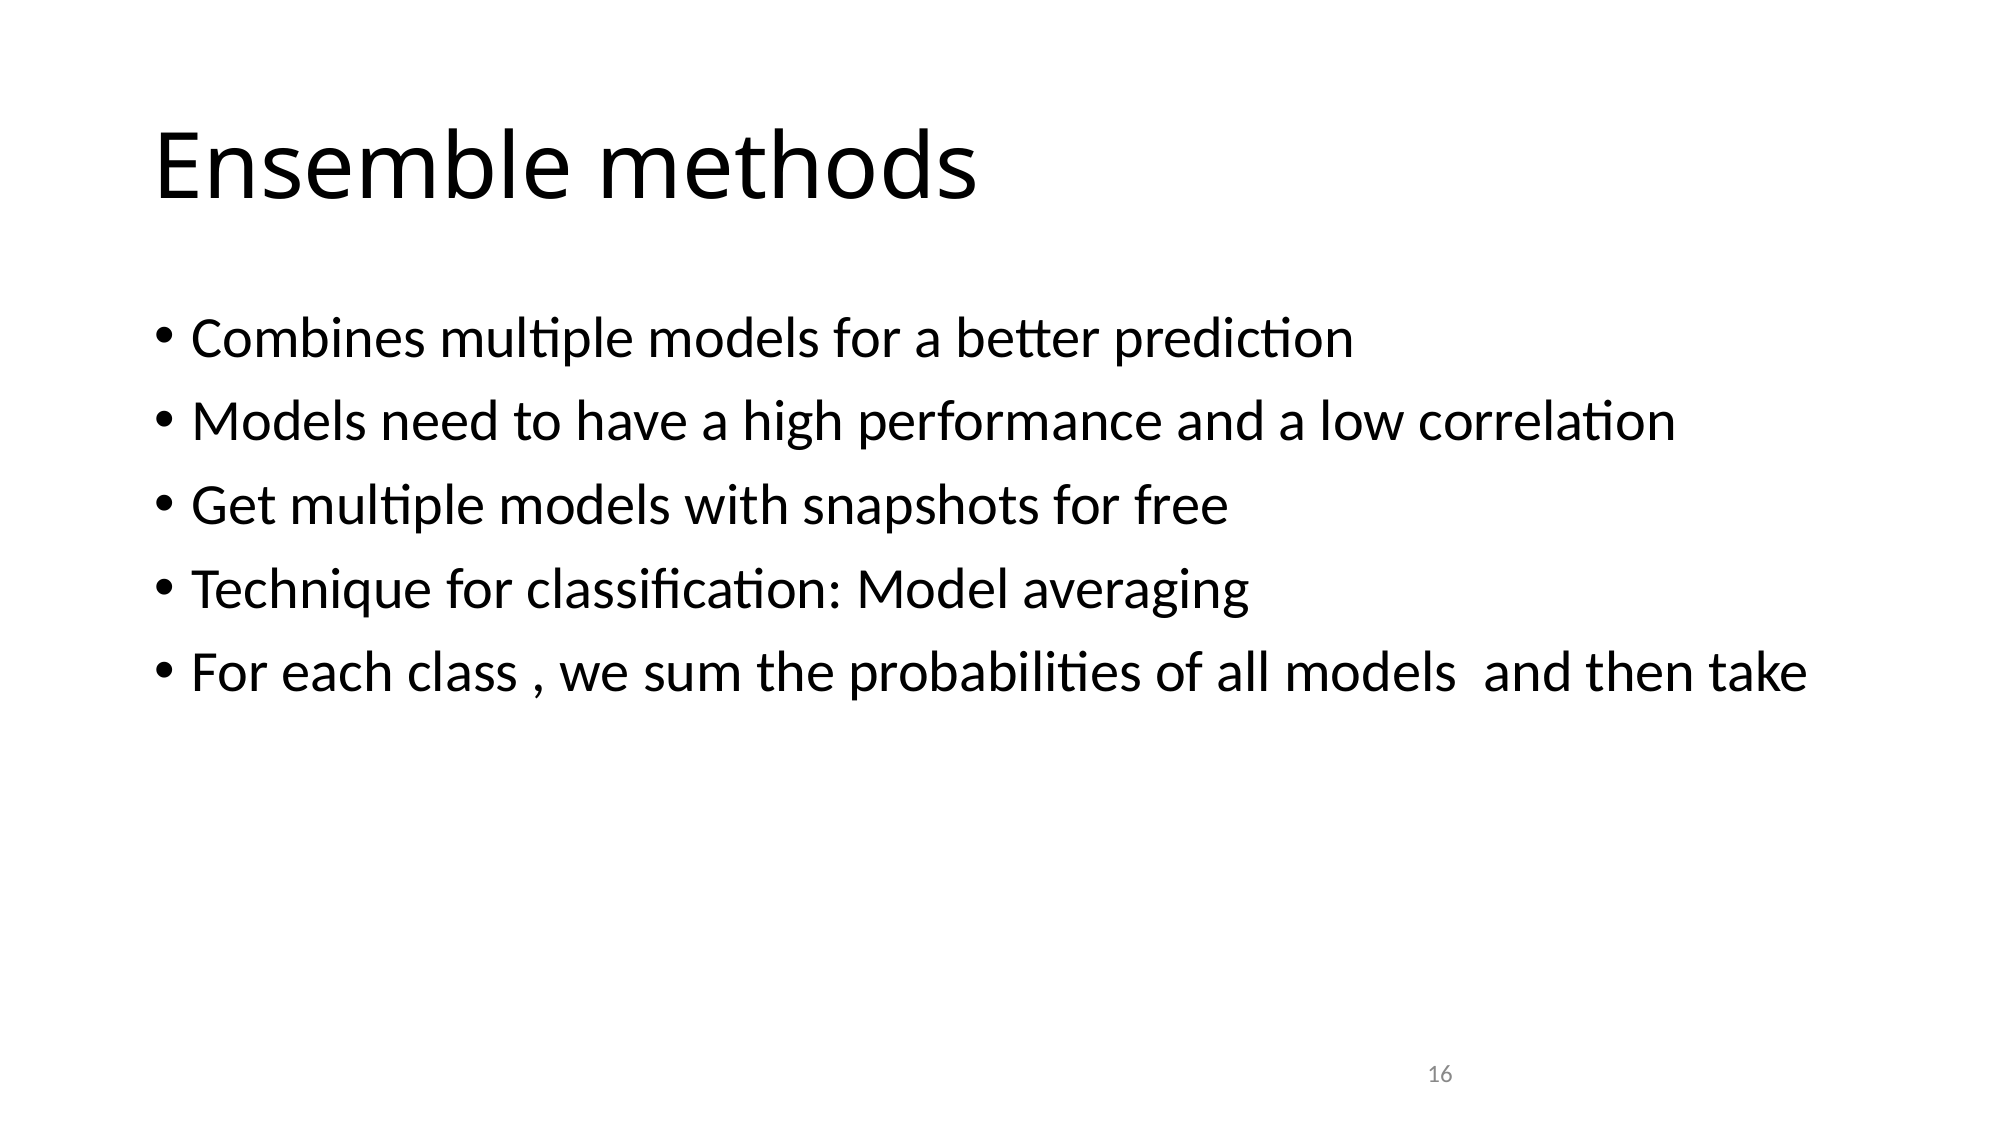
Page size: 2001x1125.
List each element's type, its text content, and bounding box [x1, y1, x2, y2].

text_box [1412, 1042, 1863, 1103]
list Combines multiple models for a better prediction Models need to have a high performance and a low correlation Get multiple models with snapshots for free Technique for classification: Model averaging For each class , we sum the probabilities of all models and then take [139, 299, 1865, 1014]
title Ensemble methods [137, 59, 1863, 278]
